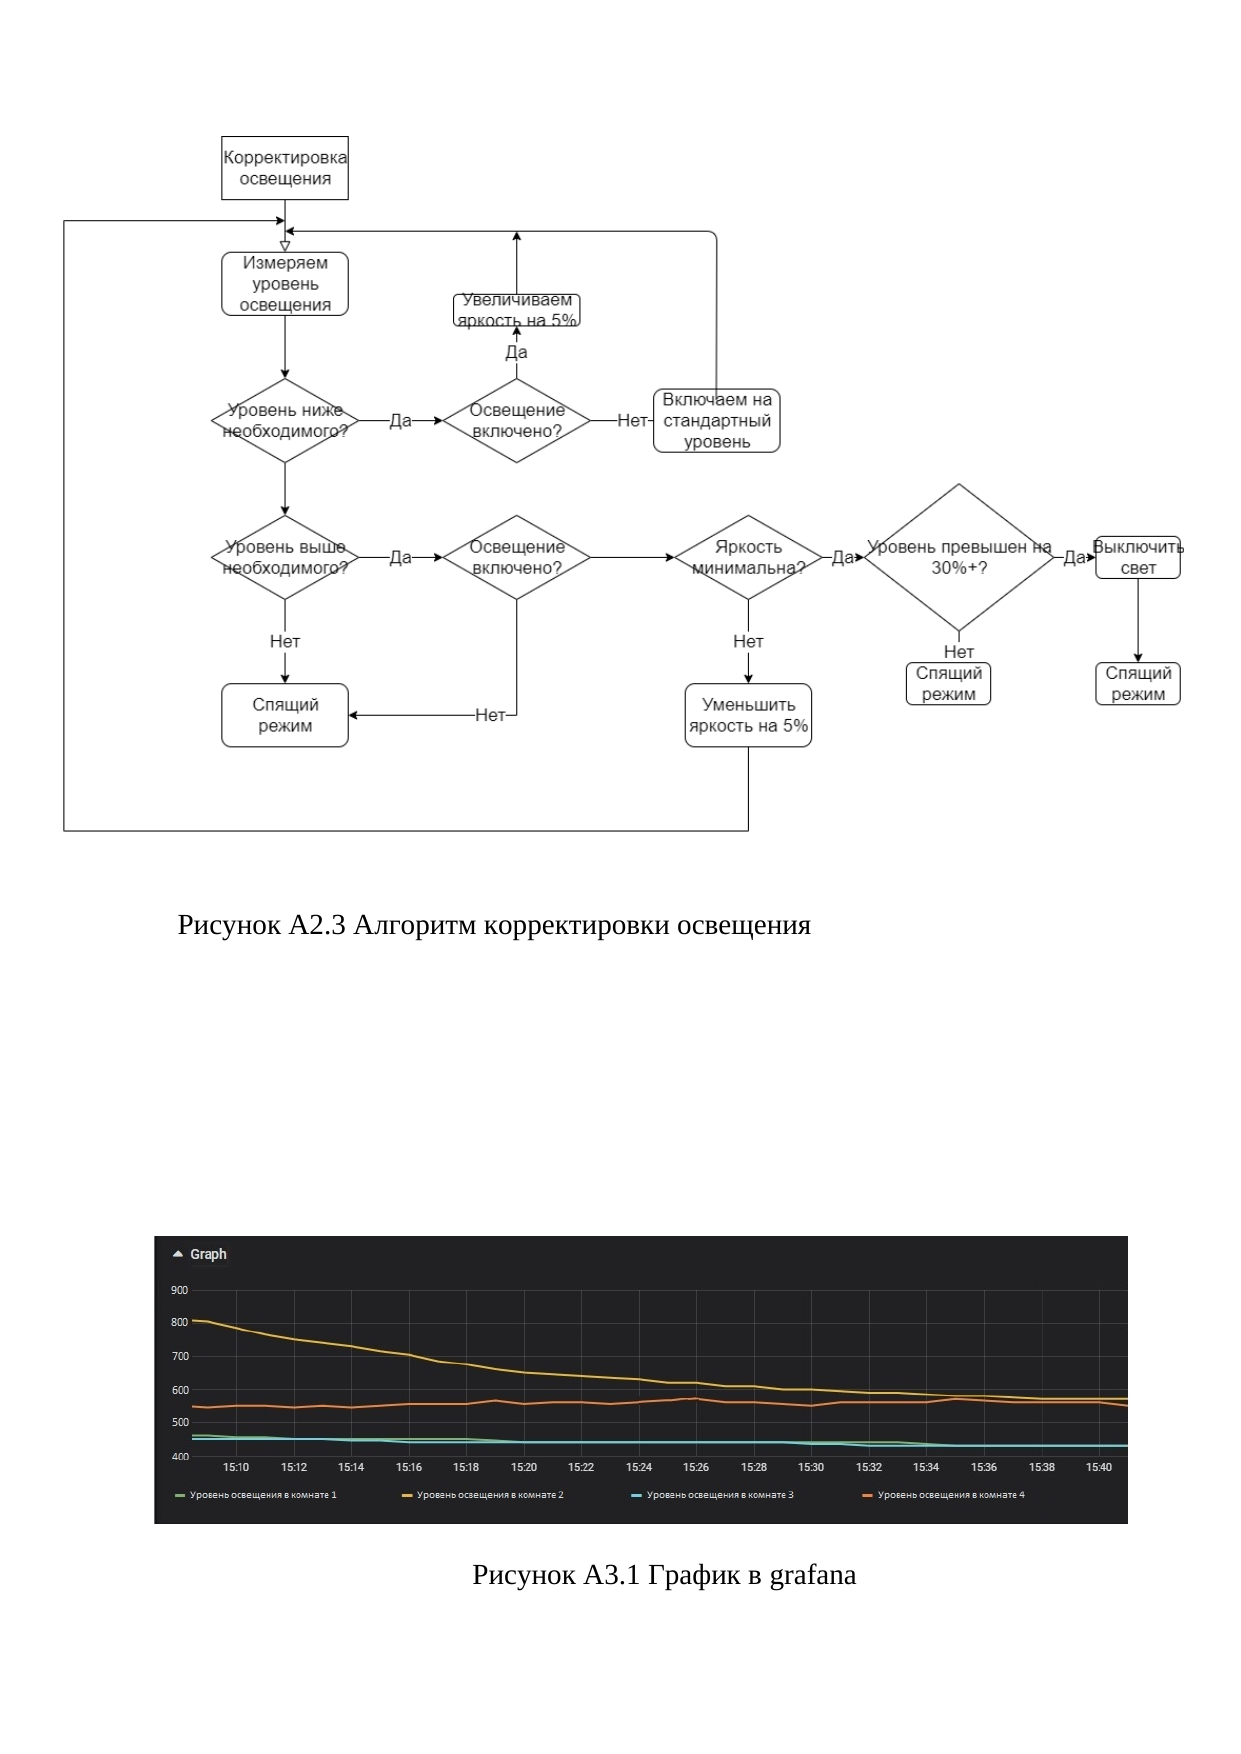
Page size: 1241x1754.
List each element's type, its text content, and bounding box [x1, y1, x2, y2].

text Рисунок А3.1 График в grafana [177, 1209, 1152, 1591]
text Рисунок А2.3 Алгоритм корректировки освещения [177, 907, 1152, 940]
picture [154, 1236, 1129, 1524]
picture [56, 136, 1184, 840]
